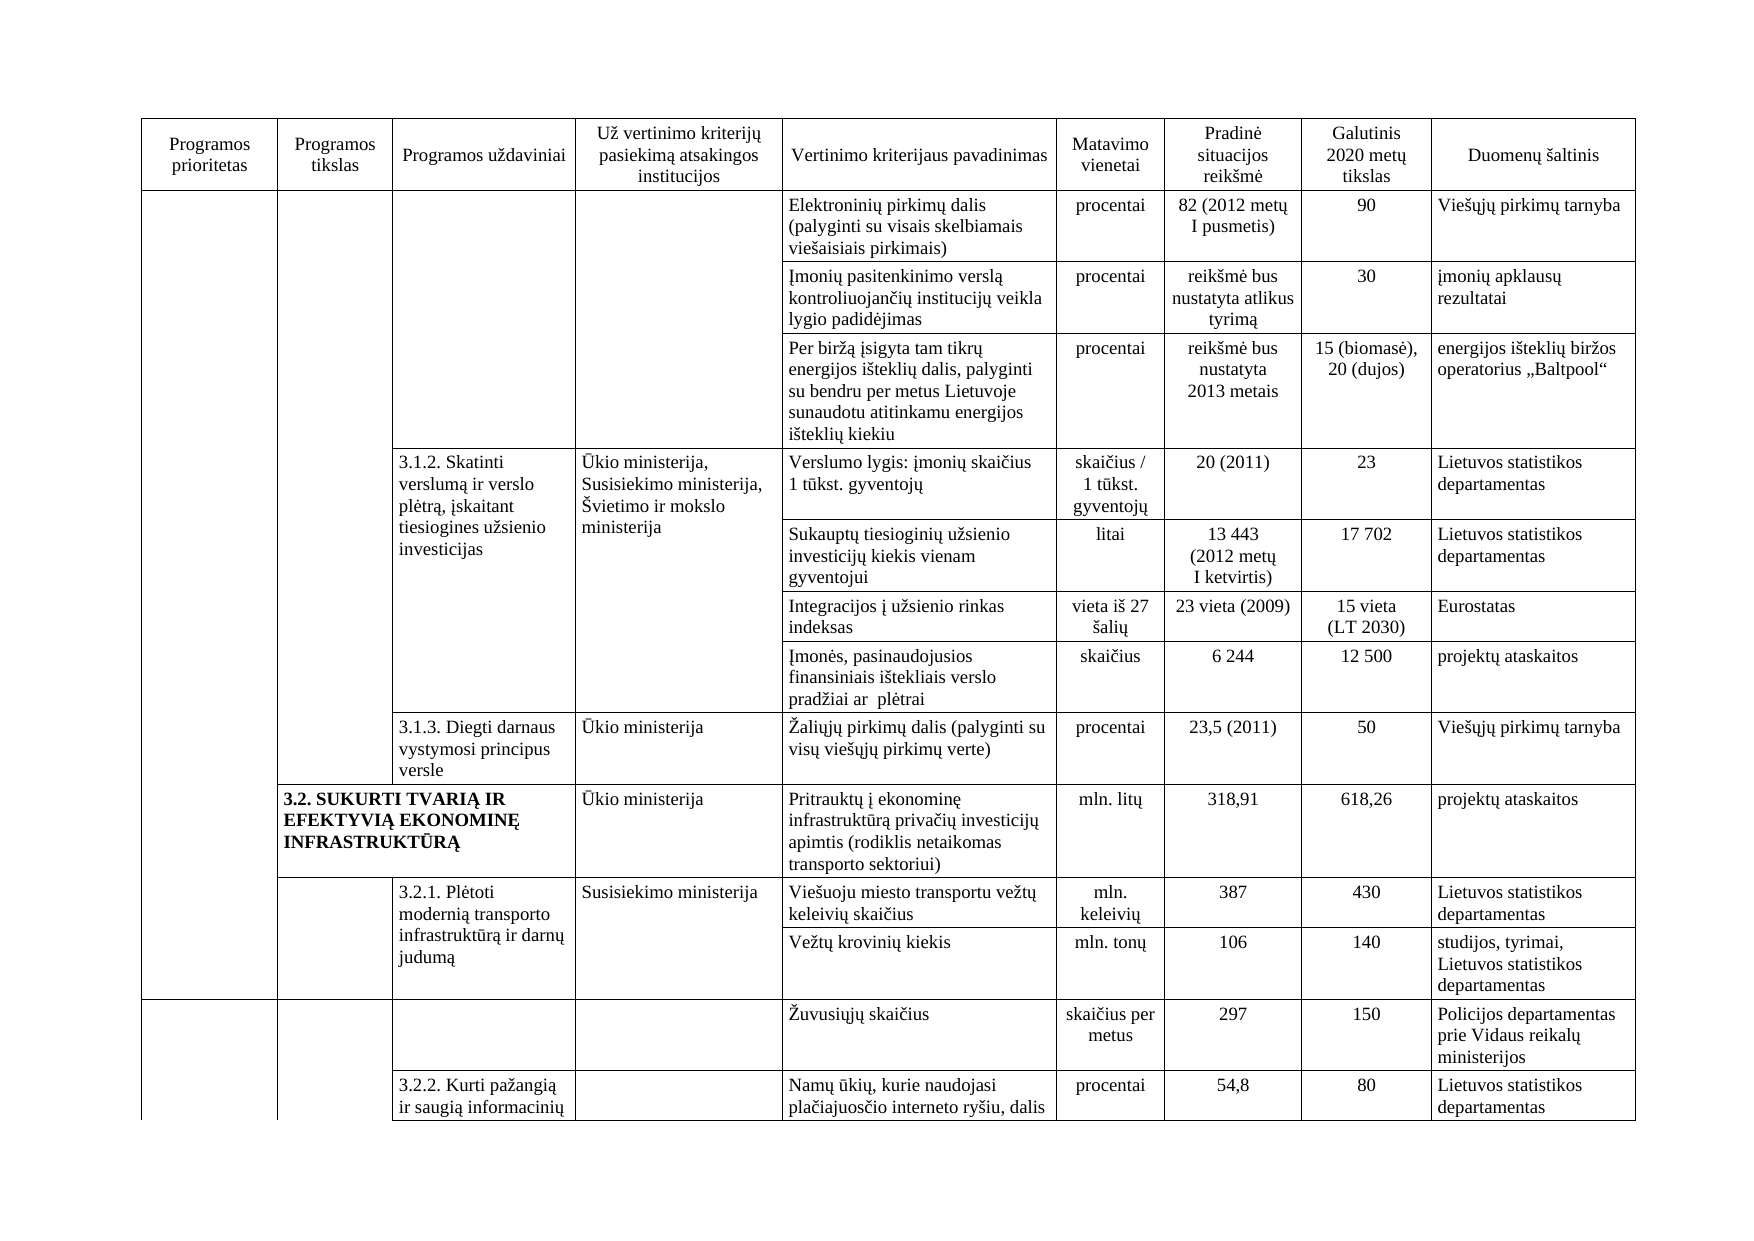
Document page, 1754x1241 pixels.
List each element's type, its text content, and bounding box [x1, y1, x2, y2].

table_cell Įmonės, pasinaudojusios finansiniais ištekliais verslo pradžiai ar plėtrai [783, 642, 1056, 712]
table_cell Žuvusiųjų skaičius [783, 1000, 1056, 1070]
table_header Programos prioritetas [142, 119, 277, 190]
table_header Vertinimo kriterijaus pavadinimas [783, 119, 1056, 190]
table_cell 50 [1302, 713, 1431, 784]
table_cell procentai [1057, 191, 1164, 261]
table_cell Vežtų krovinių kiekis [783, 928, 1056, 998]
table_cell [278, 927, 392, 998]
table_cell 6 244 [1165, 642, 1301, 712]
table_cell Elektroninių pirkimų dalis (palyginti su visais skelbiamais viešaisiais pirkimais) [783, 191, 1056, 261]
table_cell [278, 641, 392, 712]
table_cell Integracijos į užsienio rinkas indeksas [783, 592, 1056, 641]
table_cell [278, 878, 392, 927]
table_cell Viešųjų pirkimų tarnyba [1432, 713, 1635, 784]
table_cell Verslumo lygis: įmonių skaičius 1 tūkst. gyventojų [783, 449, 1056, 519]
table_cell 430 [1302, 878, 1431, 927]
table_cell [393, 191, 575, 447]
table_cell procentai [1057, 713, 1164, 784]
table_cell procentai [1057, 262, 1164, 333]
table_cell litai [1057, 520, 1164, 591]
table_cell reikšmė bus nustatyta 2013 metais [1165, 334, 1301, 447]
table_cell [278, 448, 392, 519]
table_cell 297 [1165, 1000, 1301, 1070]
table_cell 3.1.3. Diegti darnaus vystymosi principus versle [393, 713, 575, 784]
table_header Galutinis 2020 metų tikslas [1302, 119, 1431, 190]
table_cell [142, 519, 277, 591]
table_cell Ūkio ministerija [576, 785, 782, 877]
table_cell Lietuvos statistikos departamentas [1432, 449, 1635, 519]
table_cell [142, 927, 277, 998]
table_cell 20 (2011) [1165, 449, 1301, 519]
table_cell Lietuvos statistikos departamentas [1432, 878, 1635, 927]
table_cell 150 [1302, 1000, 1431, 1070]
table_cell įmonių apklausų rezultatai [1432, 262, 1635, 333]
table_cell reikšmė bus nustatyta atlikus tyrimą [1165, 262, 1301, 333]
table_cell studijos, tyrimai, Lietuvos statistikos departamentas [1432, 928, 1635, 998]
table_cell [278, 1070, 392, 1120]
table_cell Namų ūkių, kurie naudojasi plačiajuosčio interneto ryšiu, dalis [783, 1071, 1056, 1120]
table_cell [576, 1071, 782, 1120]
table_cell Įmonių pasitenkinimo verslą kontroliuojančių institucijų veikla lygio padidėjimas [783, 262, 1056, 333]
table_cell [393, 1000, 575, 1070]
table_cell [142, 1070, 277, 1120]
table_cell [278, 261, 392, 333]
table_cell Viešuoju miesto transportu vežtų keleivių skaičius [783, 878, 1056, 927]
table_cell [142, 448, 277, 519]
table_cell [142, 333, 277, 447]
table_cell 17 702 [1302, 520, 1431, 591]
table_cell 3.2.1. Plėtoti modernią transporto infrastruktūrą ir darnų judumą [393, 878, 575, 998]
table_cell Ūkio ministerija, Susisiekimo ministerija, Švietimo ir mokslo ministerija [576, 449, 782, 712]
table_cell [142, 261, 277, 333]
table_cell 12 500 [1302, 642, 1431, 712]
table_cell Ūkio ministerija [576, 713, 782, 784]
table_cell [142, 641, 277, 712]
table_cell [576, 1000, 782, 1070]
table_cell [278, 519, 392, 591]
table_cell Eurostatas [1432, 592, 1635, 641]
table_cell Policijos departamentas prie Vidaus reikalų ministerijos [1432, 1000, 1635, 1070]
table_cell [278, 333, 392, 447]
table_cell vieta iš 27 šalių [1057, 592, 1164, 641]
table_cell 140 [1302, 928, 1431, 998]
table_cell mln. litų [1057, 785, 1164, 877]
table_header Programos uždaviniai [393, 119, 575, 190]
table_cell Lietuvos statistikos departamentas [1432, 1071, 1635, 1120]
table_cell 90 [1302, 191, 1431, 261]
table_cell Per biržą įsigyta tam tikrų energijos išteklių dalis, palyginti su bendru per metus Lietuvoje sunaudotu atitinkamu energijos išteklių kiekiu [783, 334, 1056, 447]
table_cell 15 (biomasė), 20 (dujos) [1302, 334, 1431, 447]
table_cell 618,26 [1302, 785, 1431, 877]
table_cell [142, 1000, 277, 1070]
table_cell [142, 591, 277, 641]
table_cell procentai [1057, 334, 1164, 447]
table_cell [142, 877, 277, 927]
table_header Duomenų šaltinis [1432, 119, 1635, 190]
table_cell 54,8 [1165, 1071, 1301, 1120]
table_cell Sukauptų tiesioginių užsienio investicijų kiekis vienam gyventojui [783, 520, 1056, 591]
table_cell 23 [1302, 449, 1431, 519]
table_cell [142, 712, 277, 784]
table_header Matavimo vienetai [1057, 119, 1164, 190]
table_cell mln. keleivių [1057, 878, 1164, 927]
table_cell [278, 1000, 392, 1070]
table_cell 15 vieta (LT 2030) [1302, 592, 1431, 641]
table_cell 13 443 (2012 metų I ketvirtis) [1165, 520, 1301, 591]
table_cell 23,5 (2011) [1165, 713, 1301, 784]
table_cell Viešųjų pirkimų tarnyba [1432, 191, 1635, 261]
table_header Už vertinimo kriterijų pasiekimą atsakingos institucijos [576, 119, 782, 190]
table_cell 3.2.2. Kurti pažangią ir saugią informacinių [393, 1071, 575, 1120]
table_cell 387 [1165, 878, 1301, 927]
table_cell 80 [1302, 1071, 1431, 1120]
table_cell 3.1.2. Skatinti verslumą ir verslo plėtrą, įskaitant tiesiogines užsienio investicijas [393, 449, 575, 712]
table_cell [142, 784, 277, 877]
table_cell 318,91 [1165, 785, 1301, 877]
table_cell [278, 191, 392, 261]
table_cell skaičius per metus [1057, 1000, 1164, 1070]
table_cell Susisiekimo ministerija [576, 878, 782, 998]
table_cell 3.2. SUKURTI TVARIĄ IR EFEKTYVIĄ EKONOMINĘ INFRASTRUKTŪRĄ [278, 785, 575, 877]
table_cell 106 [1165, 928, 1301, 998]
table_cell skaičius / 1 tūkst. gyventojų [1057, 449, 1164, 519]
table_cell [278, 591, 392, 641]
table_cell procentai [1057, 1071, 1164, 1120]
table_cell projektų ataskaitos [1432, 642, 1635, 712]
table_cell [278, 712, 392, 784]
table_cell skaičius [1057, 642, 1164, 712]
table_cell energijos išteklių biržos operatorius „Baltpool“ [1432, 334, 1635, 447]
table_cell projektų ataskaitos [1432, 785, 1635, 877]
table_cell Pritrauktų į ekonominę infrastruktūrą privačių investicijų apimtis (rodiklis netaikomas transporto sektoriui) [783, 785, 1056, 877]
table_cell Žaliųjų pirkimų dalis (palyginti su visų viešųjų pirkimų verte) [783, 713, 1056, 784]
table_header Programos tikslas [278, 119, 392, 190]
table_cell Lietuvos statistikos departamentas [1432, 520, 1635, 591]
table_cell [576, 191, 782, 447]
table_cell mln. tonų [1057, 928, 1164, 998]
table_cell 82 (2012 metų I pusmetis) [1165, 191, 1301, 261]
table_cell 23 vieta (2009) [1165, 592, 1301, 641]
table_cell 30 [1302, 262, 1431, 333]
table_cell [142, 191, 277, 261]
table_header Pradinė situacijos reikšmė [1165, 119, 1301, 190]
